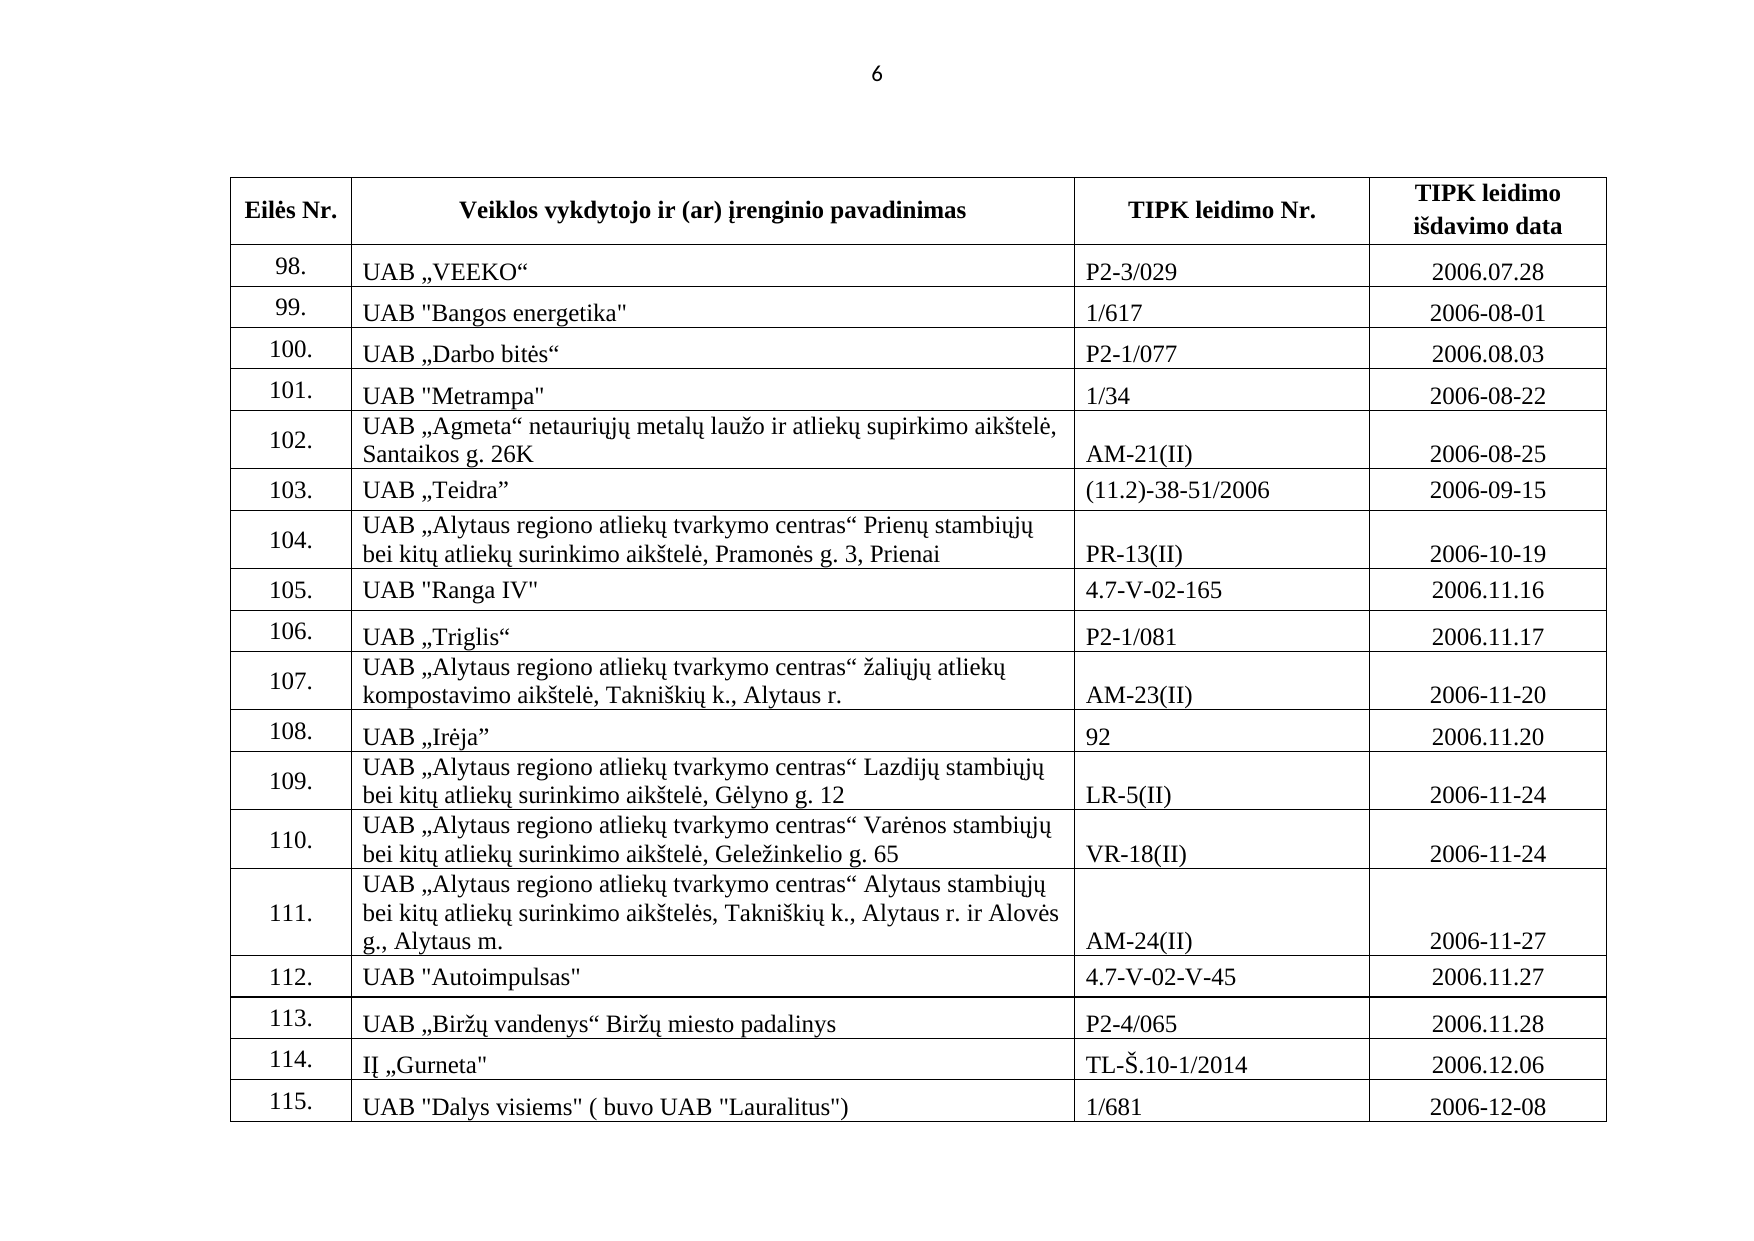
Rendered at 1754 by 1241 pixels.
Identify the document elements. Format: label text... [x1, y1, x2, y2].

table_cell UAB "Ranga IV" [352, 569, 1074, 609]
table_header TIPK leidimo Nr. [1075, 178, 1369, 244]
table_cell 2006-12-08 [1370, 1080, 1606, 1121]
table_cell 1/617 [1075, 287, 1369, 327]
table_header Eilės Nr. [231, 178, 351, 244]
table_cell 107. [231, 652, 351, 709]
table_cell VR-18(II) [1075, 810, 1369, 868]
table_cell 2006-11-24 [1370, 752, 1606, 809]
table_cell UAB „Alytaus regiono atliekų tvarkymo centras“ Alytaus stambiųjų bei kitų atliekų surinkimo aikštelės, Takniškių k., Alytaus r. ir Alovės g., Alytaus m. [352, 869, 1074, 955]
table_header Veiklos vykdytojo ir (ar) įrenginio pavadinimas [352, 178, 1074, 244]
table_cell UAB „Alytaus regiono atliekų tvarkymo centras“ Lazdijų stambiųjų bei kitų atliekų surinkimo aikštelė, Gėlyno g. 12 [352, 752, 1074, 809]
table_cell 103. [231, 469, 351, 509]
table_cell 2006-08-01 [1370, 287, 1606, 327]
table_cell 106. [231, 611, 351, 651]
table_cell 2006-09-15 [1370, 469, 1606, 509]
table_cell 2006-11-20 [1370, 652, 1606, 709]
table_cell 98. [231, 245, 351, 286]
table_cell LR-5(II) [1075, 752, 1369, 809]
table_cell 2006-11-24 [1370, 810, 1606, 868]
table_cell TL-Š.10-1/2014 [1075, 1039, 1369, 1079]
table_cell UAB „Biržų vandenys“ Biržų miesto padalinys [352, 998, 1074, 1038]
table_cell AM-24(II) [1075, 869, 1369, 955]
table_cell 2006-08-25 [1370, 411, 1606, 468]
table_cell UAB "Metrampa" [352, 369, 1074, 410]
table_cell 113. [231, 998, 351, 1038]
table_cell UAB „Alytaus regiono atliekų tvarkymo centras“ žaliųjų atliekų kompostavimo aikštelė, Takniškių k., Alytaus r. [352, 652, 1074, 709]
table_cell UAB "Dalys visiems" ( buvo UAB "Lauralitus") [352, 1080, 1074, 1121]
table_cell 102. [231, 411, 351, 468]
table_cell 99. [231, 287, 351, 327]
table_cell 110. [231, 810, 351, 868]
table_header TIPK leidimo išdavimo data [1370, 178, 1606, 244]
table_cell UAB "Bangos energetika" [352, 287, 1074, 327]
table_cell 2006-08-22 [1370, 369, 1606, 410]
table_cell 1/681 [1075, 1080, 1369, 1121]
table_cell P2-1/081 [1075, 611, 1369, 651]
table_cell 2006.11.16 [1370, 569, 1606, 609]
table_cell 112. [231, 956, 351, 996]
table_cell 109. [231, 752, 351, 809]
table_cell 2006-11-27 [1370, 869, 1606, 955]
table_cell UAB „Darbo bitės“ [352, 328, 1074, 368]
table_cell P2-4/065 [1075, 998, 1369, 1038]
table_cell UAB „Irėja” [352, 710, 1074, 751]
table_cell 104. [231, 511, 351, 568]
table_cell UAB „Alytaus regiono atliekų tvarkymo centras“ Prienų stambiųjų bei kitų atliekų surinkimo aikštelė, Pramonės g. 3, Prienai [352, 511, 1074, 568]
table_cell 100. [231, 328, 351, 368]
table_cell 108. [231, 710, 351, 751]
table_cell UAB "Autoimpulsas" [352, 956, 1074, 996]
table_cell AM-23(II) [1075, 652, 1369, 709]
table_cell IĮ „Gurneta" [352, 1039, 1074, 1079]
table_cell P2-1/077 [1075, 328, 1369, 368]
table_cell AM-21(II) [1075, 411, 1369, 468]
table_cell 114. [231, 1039, 351, 1079]
table_cell 2006.11.17 [1370, 611, 1606, 651]
table_cell UAB „Agmeta“ netauriųjų metalų laužo ir atliekų supirkimo aikštelė, Santaikos g. 26K [352, 411, 1074, 468]
table_cell 101. [231, 369, 351, 410]
table_cell 1/34 [1075, 369, 1369, 410]
table_cell UAB „Alytaus regiono atliekų tvarkymo centras“ Varėnos stambiųjų bei kitų atliekų surinkimo aikštelė, Geležinkelio g. 65 [352, 810, 1074, 868]
table_cell UAB „Triglis“ [352, 611, 1074, 651]
table_cell (11.2)-38-51/2006 [1075, 469, 1369, 509]
table_cell 92 [1075, 710, 1369, 751]
table_cell 2006-10-19 [1370, 511, 1606, 568]
table_cell UAB „Teidra” [352, 469, 1074, 509]
table_cell 4.7-V-02-165 [1075, 569, 1369, 609]
table_cell 2006.12.06 [1370, 1039, 1606, 1079]
table_cell PR-13(II) [1075, 511, 1369, 568]
table_cell 4.7-V-02-V-45 [1075, 956, 1369, 996]
table_cell 115. [231, 1080, 351, 1121]
table_cell 2006.11.20 [1370, 710, 1606, 751]
table_cell 2006.07.28 [1370, 245, 1606, 286]
table_cell P2-3/029 [1075, 245, 1369, 286]
table_cell 2006.11.27 [1370, 956, 1606, 996]
table_cell 105. [231, 569, 351, 609]
table_cell UAB „VEEKO“ [352, 245, 1074, 286]
table_cell 2006.08.03 [1370, 328, 1606, 368]
table_cell 111. [231, 869, 351, 955]
table_cell 2006.11.28 [1370, 998, 1606, 1038]
